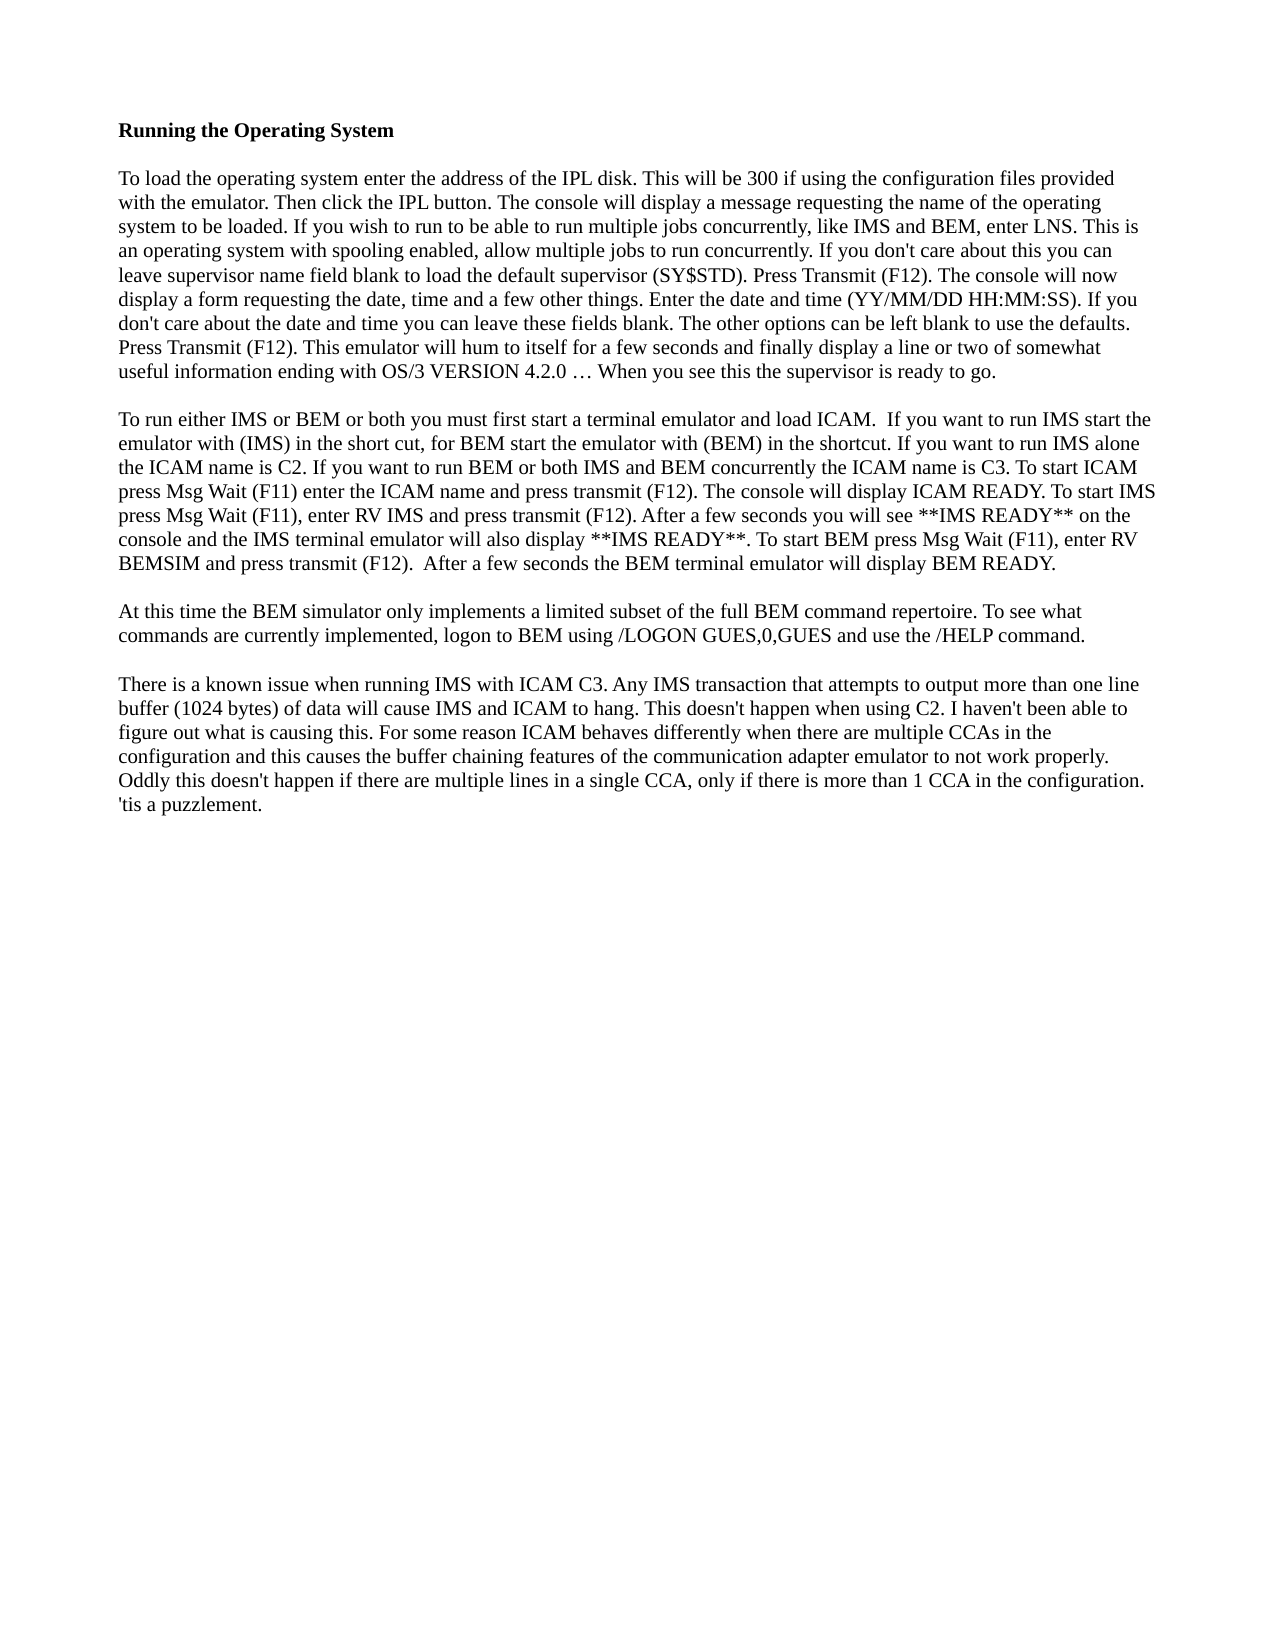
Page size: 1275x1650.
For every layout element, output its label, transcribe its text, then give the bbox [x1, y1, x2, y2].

text To run either IMS or BEM or both you must first start a terminal emulator and load ICAM. If you want to run IMS start the emulator with (IMS) in the short cut, for BEM start the emulator with (BEM) in the shortcut. If you want to run IMS alone the ICAM name is C2. If you want to run BEM or both IMS and BEM concurrently the ICAM name is C3. To start ICAM press Msg Wait (F11) enter the ICAM name and press transmit (F12). The console will display ICAM READY. To start IMS press Msg Wait (F11), enter RV IMS and press transmit (F12). After a few seconds you will see **IMS READY** on the console and the IMS terminal emulator will also display **IMS READY**. To start BEM press Msg Wait (F11), enter RV BEMSIM and press transmit (F12). After a few seconds the BEM terminal emulator will display BEM READY. [118, 407, 1157, 575]
text Running the Operating System [118, 118, 1157, 142]
text At this time the BEM simulator only implements a limited subset of the full BEM command repertoire. To see what commands are currently implemented, logon to BEM using /LOGON GUES,0,GUES and use the /HELP command. [118, 599, 1157, 647]
text There is a known issue when running IMS with ICAM C3. Any IMS transaction that attempts to output more than one line buffer (1024 bytes) of data will cause IMS and ICAM to hang. This doesn't happen when using C2. I haven't been able to figure out what is causing this. For some reason ICAM behaves differently when there are multiple CCAs in the configuration and this causes the buffer chaining features of the communication adapter emulator to not work properly. Oddly this doesn't happen if there are multiple lines in a single CCA, only if there is more than 1 CCA in the configuration. 'tis a puzzlement. [118, 672, 1157, 816]
text To load the operating system enter the address of the IPL disk. This will be 300 if using the configuration files provided with the emulator. Then click the IPL button. The console will display a message requesting the name of the operating system to be loaded. If you wish to run to be able to run multiple jobs concurrently, like IMS and BEM, enter LNS. This is an operating system with spooling enabled, allow multiple jobs to run concurrently. If you don't care about this you can leave supervisor name field blank to load the default supervisor (SY$STD). Press Transmit (F12). The console will now display a form requesting the date, time and a few other things. Enter the date and time (YY/MM/DD HH:MM:SS). If you don't care about the date and time you can leave these fields blank. The other options can be left blank to use the defaults. Press Transmit (F12). This emulator will hum to itself for a few seconds and finally display a line or two of somewhat useful information ending with OS/3 VERSION 4.2.0 … When you see this the supervisor is ready to go. [118, 166, 1157, 383]
